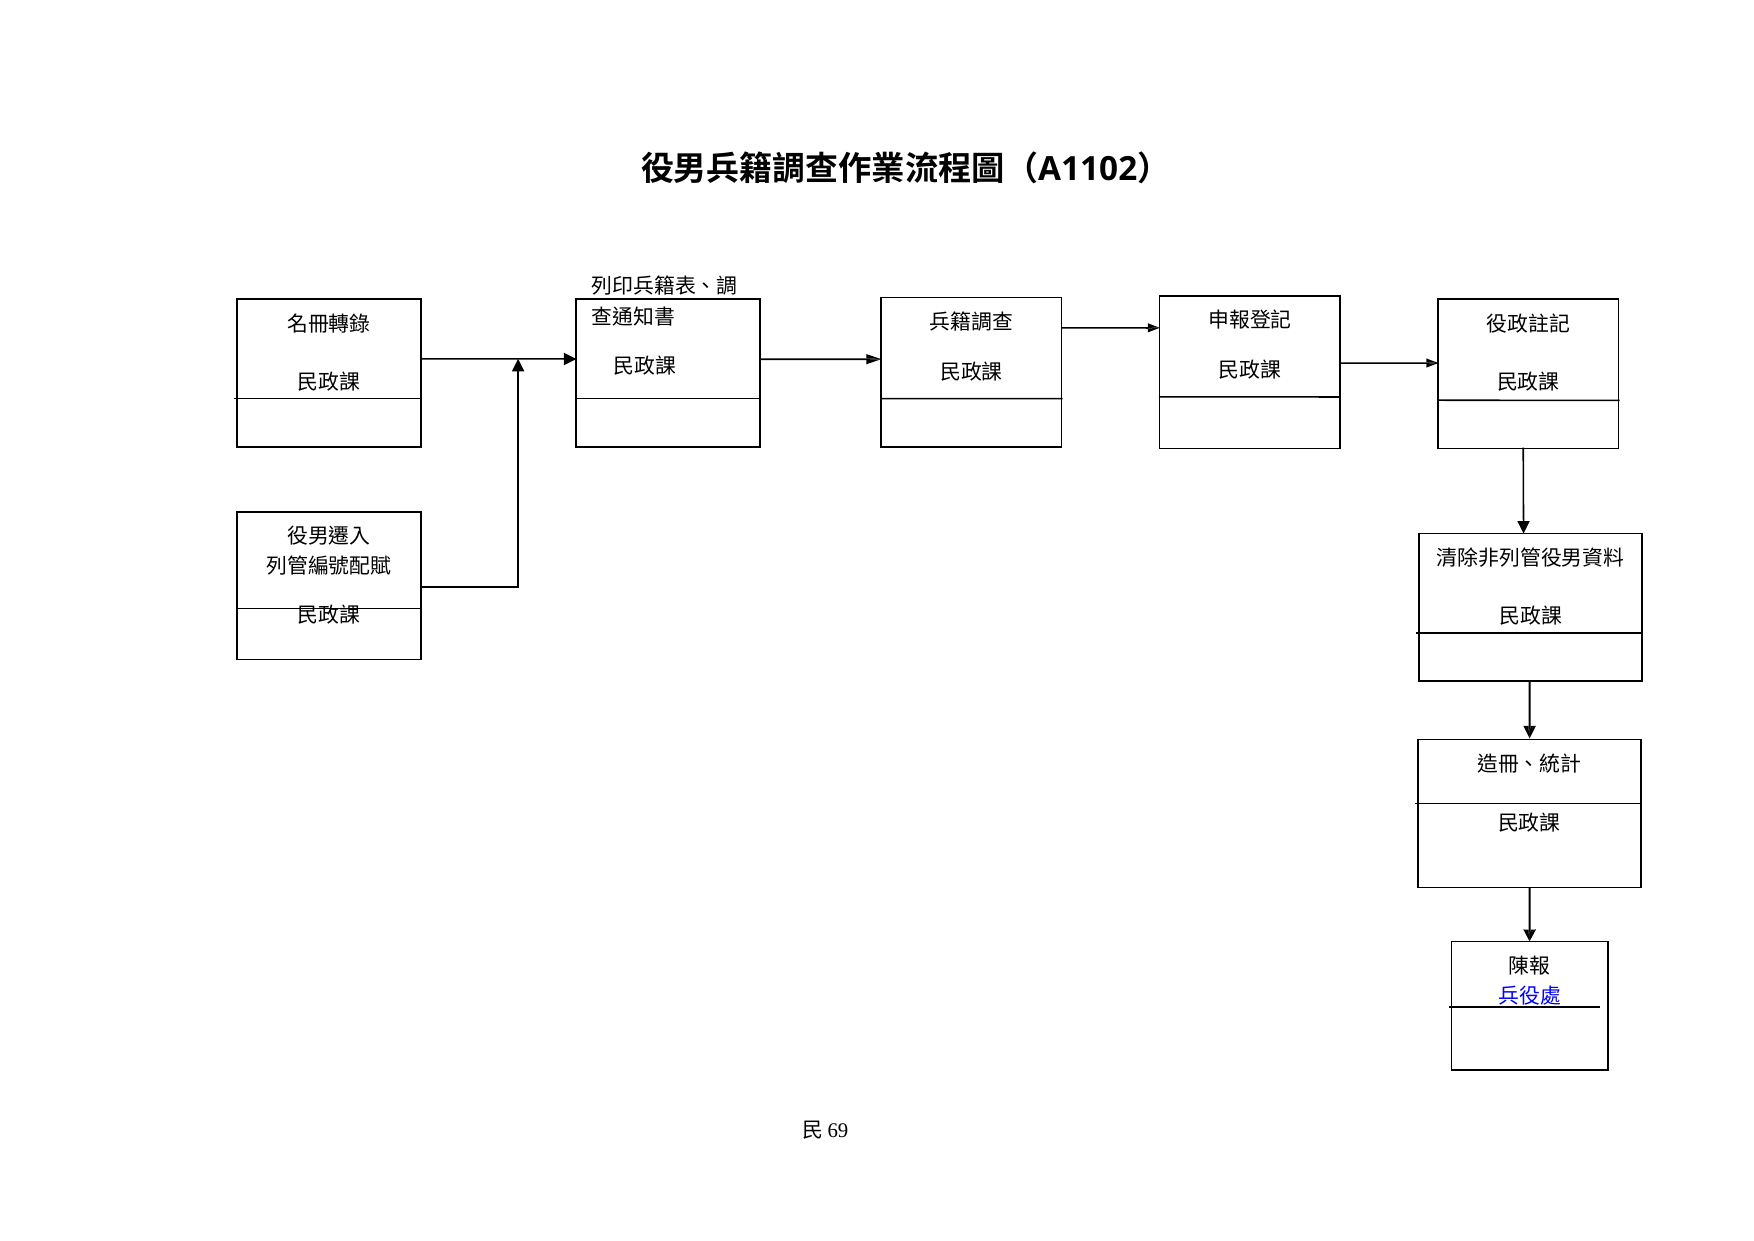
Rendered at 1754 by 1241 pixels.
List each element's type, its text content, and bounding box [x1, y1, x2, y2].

text 列印兵籍表、調 [591, 270, 745, 298]
text [577, 300, 759, 398]
text [577, 399, 759, 410]
text 民政課 [591, 349, 745, 379]
text 役男兵籍調查作業流程圖（A1102） [138, 128, 1673, 203]
text 查通知書 [591, 300, 745, 330]
text [576, 262, 760, 298]
